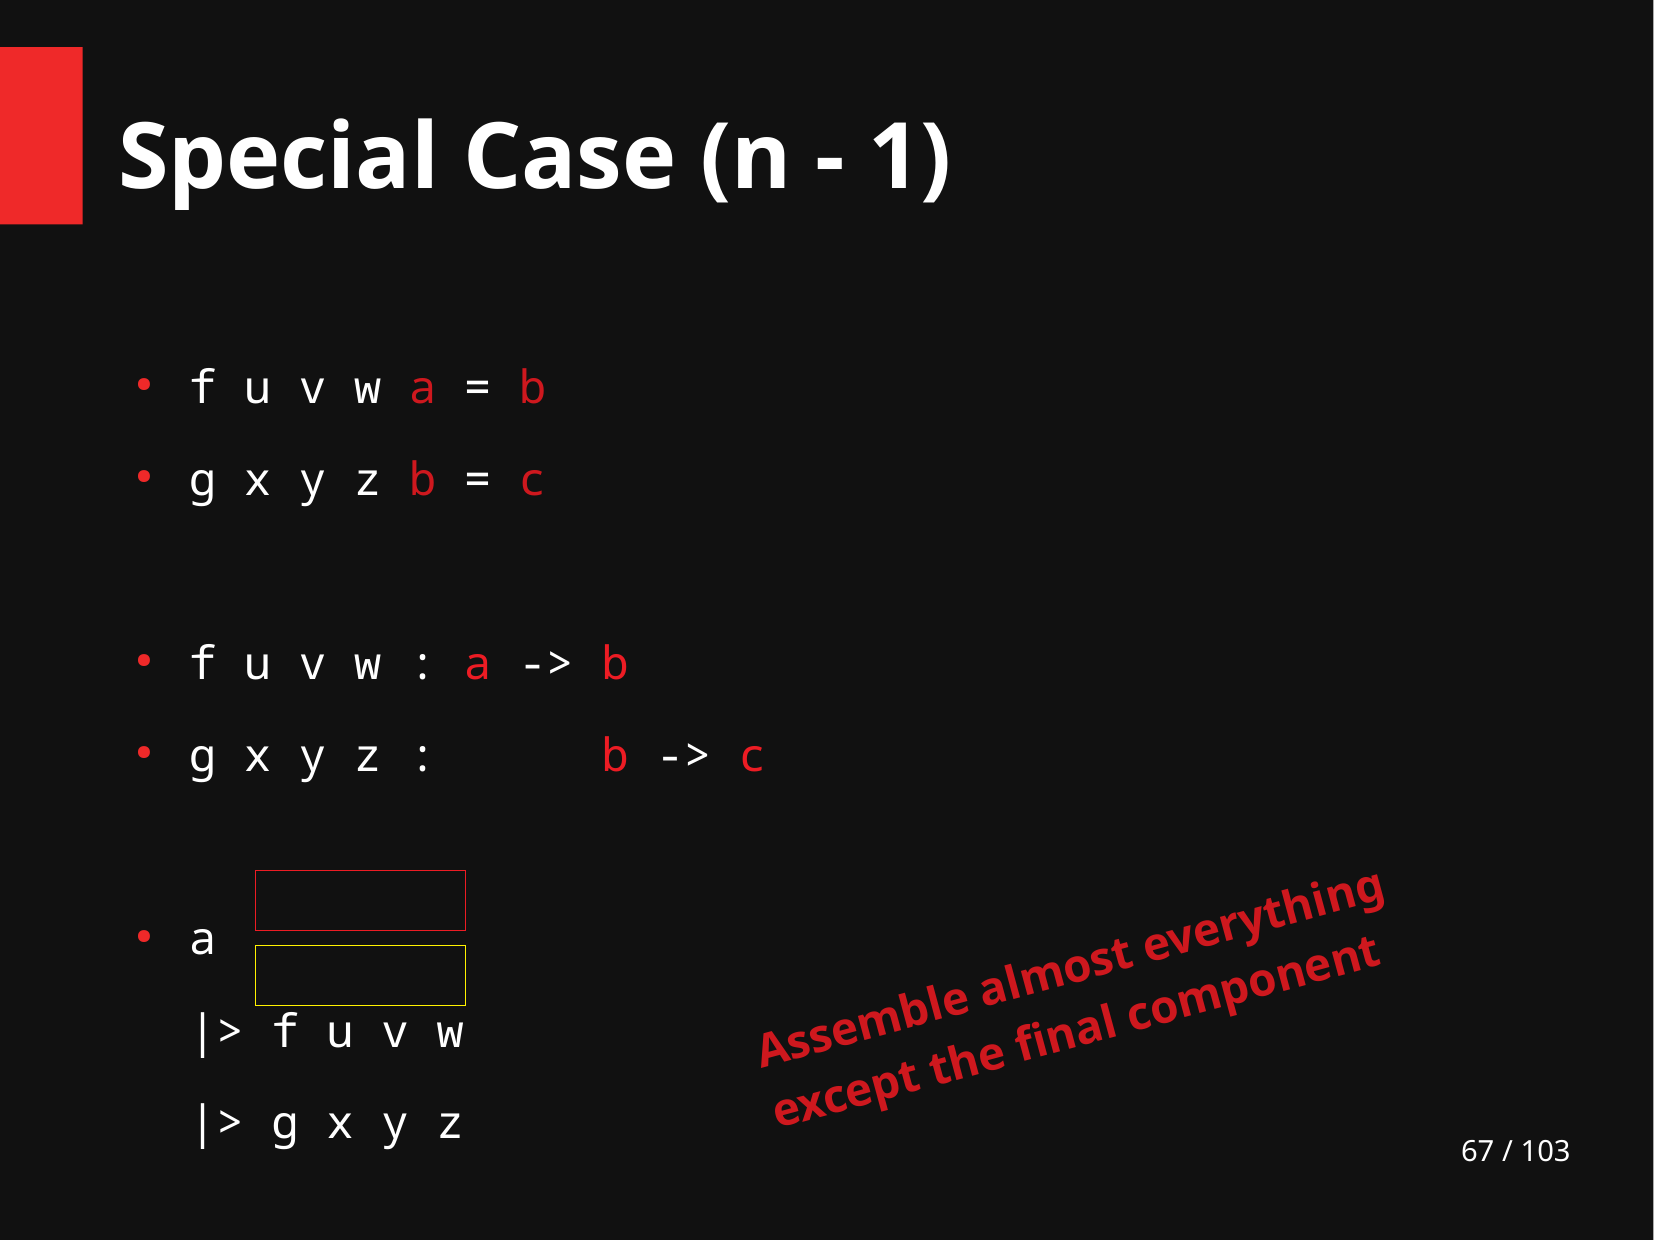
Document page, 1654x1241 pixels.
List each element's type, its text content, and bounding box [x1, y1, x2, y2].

title Special Case (n - 1) [118, 49, 1571, 257]
list f u v w a = b g x y z b = c f u v w : a -> b g x y z : b -> c a |> f u v w |> g x y z [118, 354, 1536, 1074]
text_box Assemble almost everything except the final component [731, 832, 1471, 1231]
